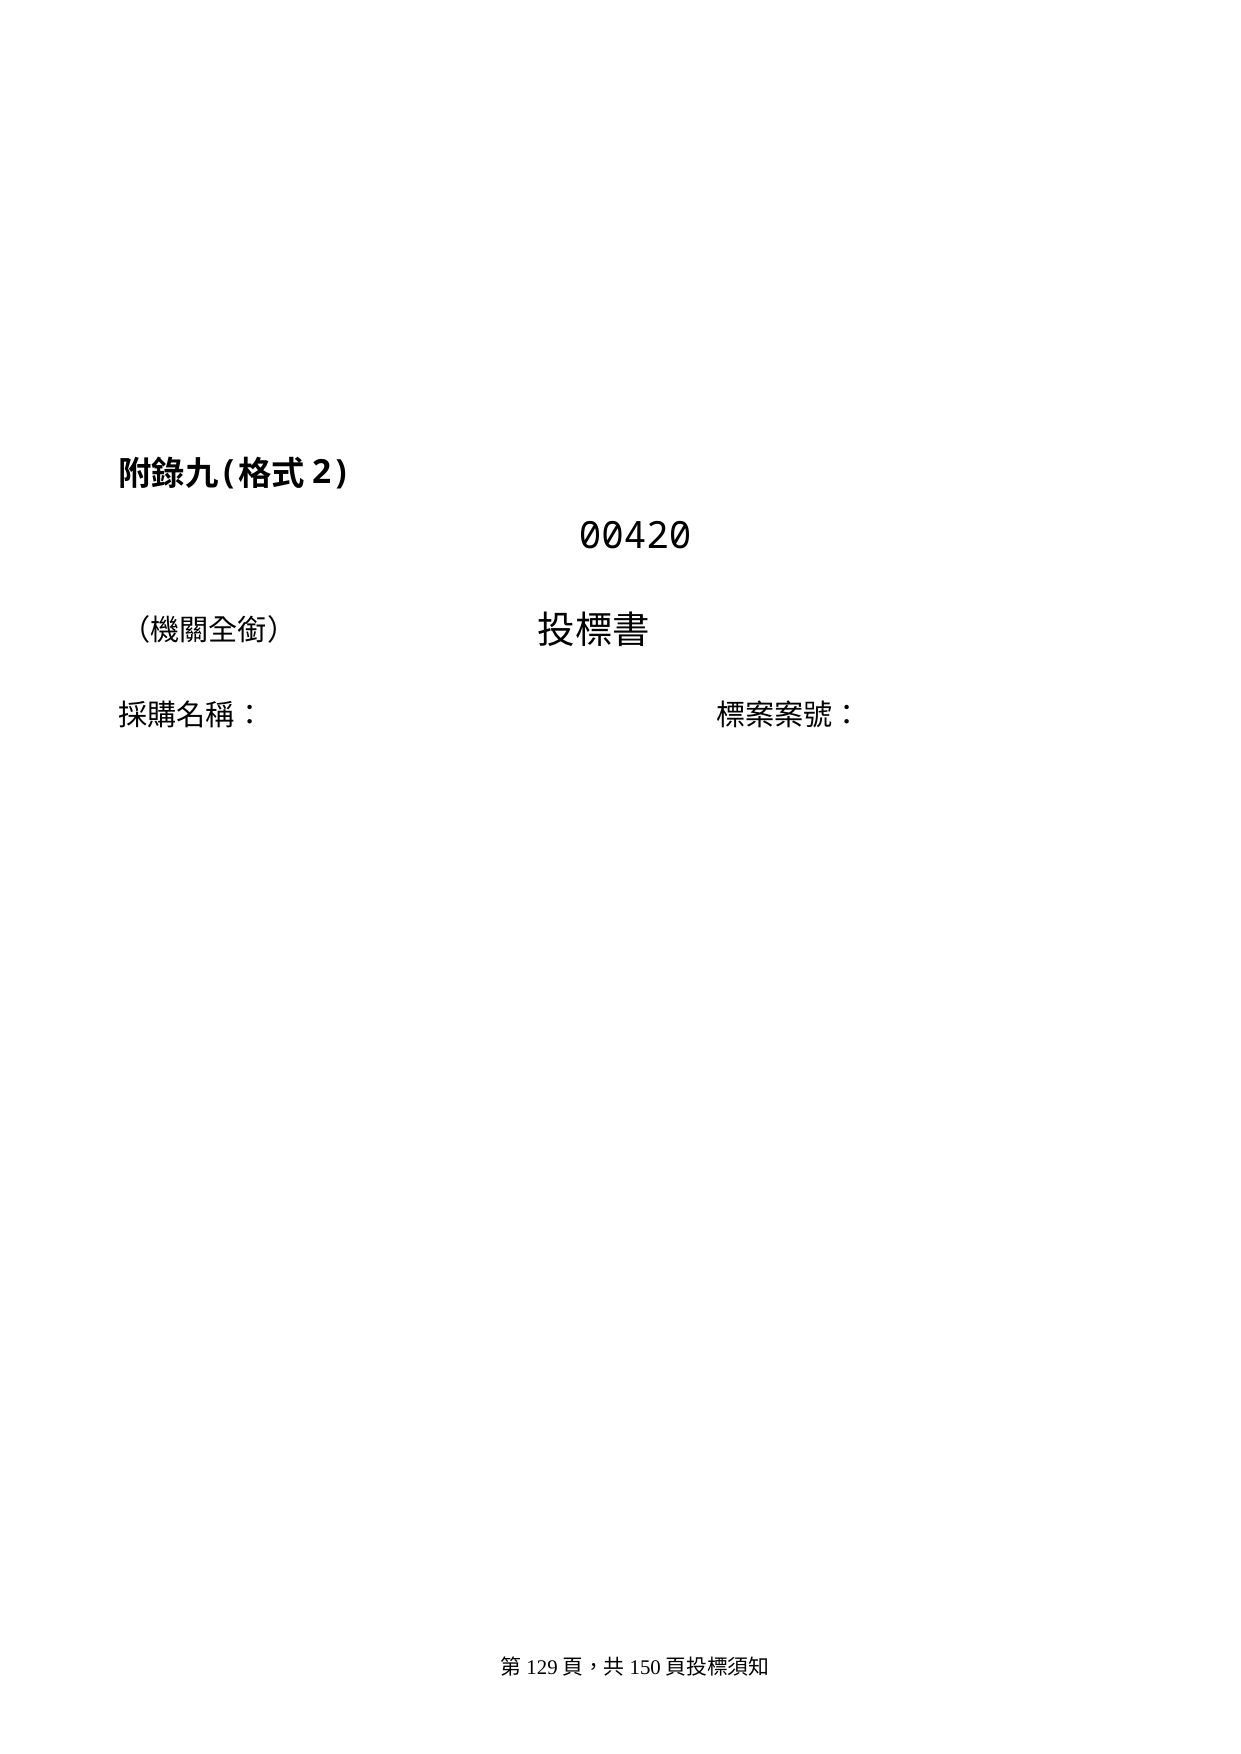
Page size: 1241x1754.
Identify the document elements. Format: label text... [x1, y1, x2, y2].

text 採購名稱： 標案案號： [118, 692, 1152, 734]
text 附錄九(格式2) [118, 429, 1152, 492]
table_header 投標書 [435, 554, 752, 679]
table_header （機關全銜） [118, 554, 435, 679]
table_header [752, 554, 844, 679]
table_header [845, 554, 1069, 617]
text 00420 [118, 492, 1152, 554]
table_cell [845, 617, 1069, 679]
